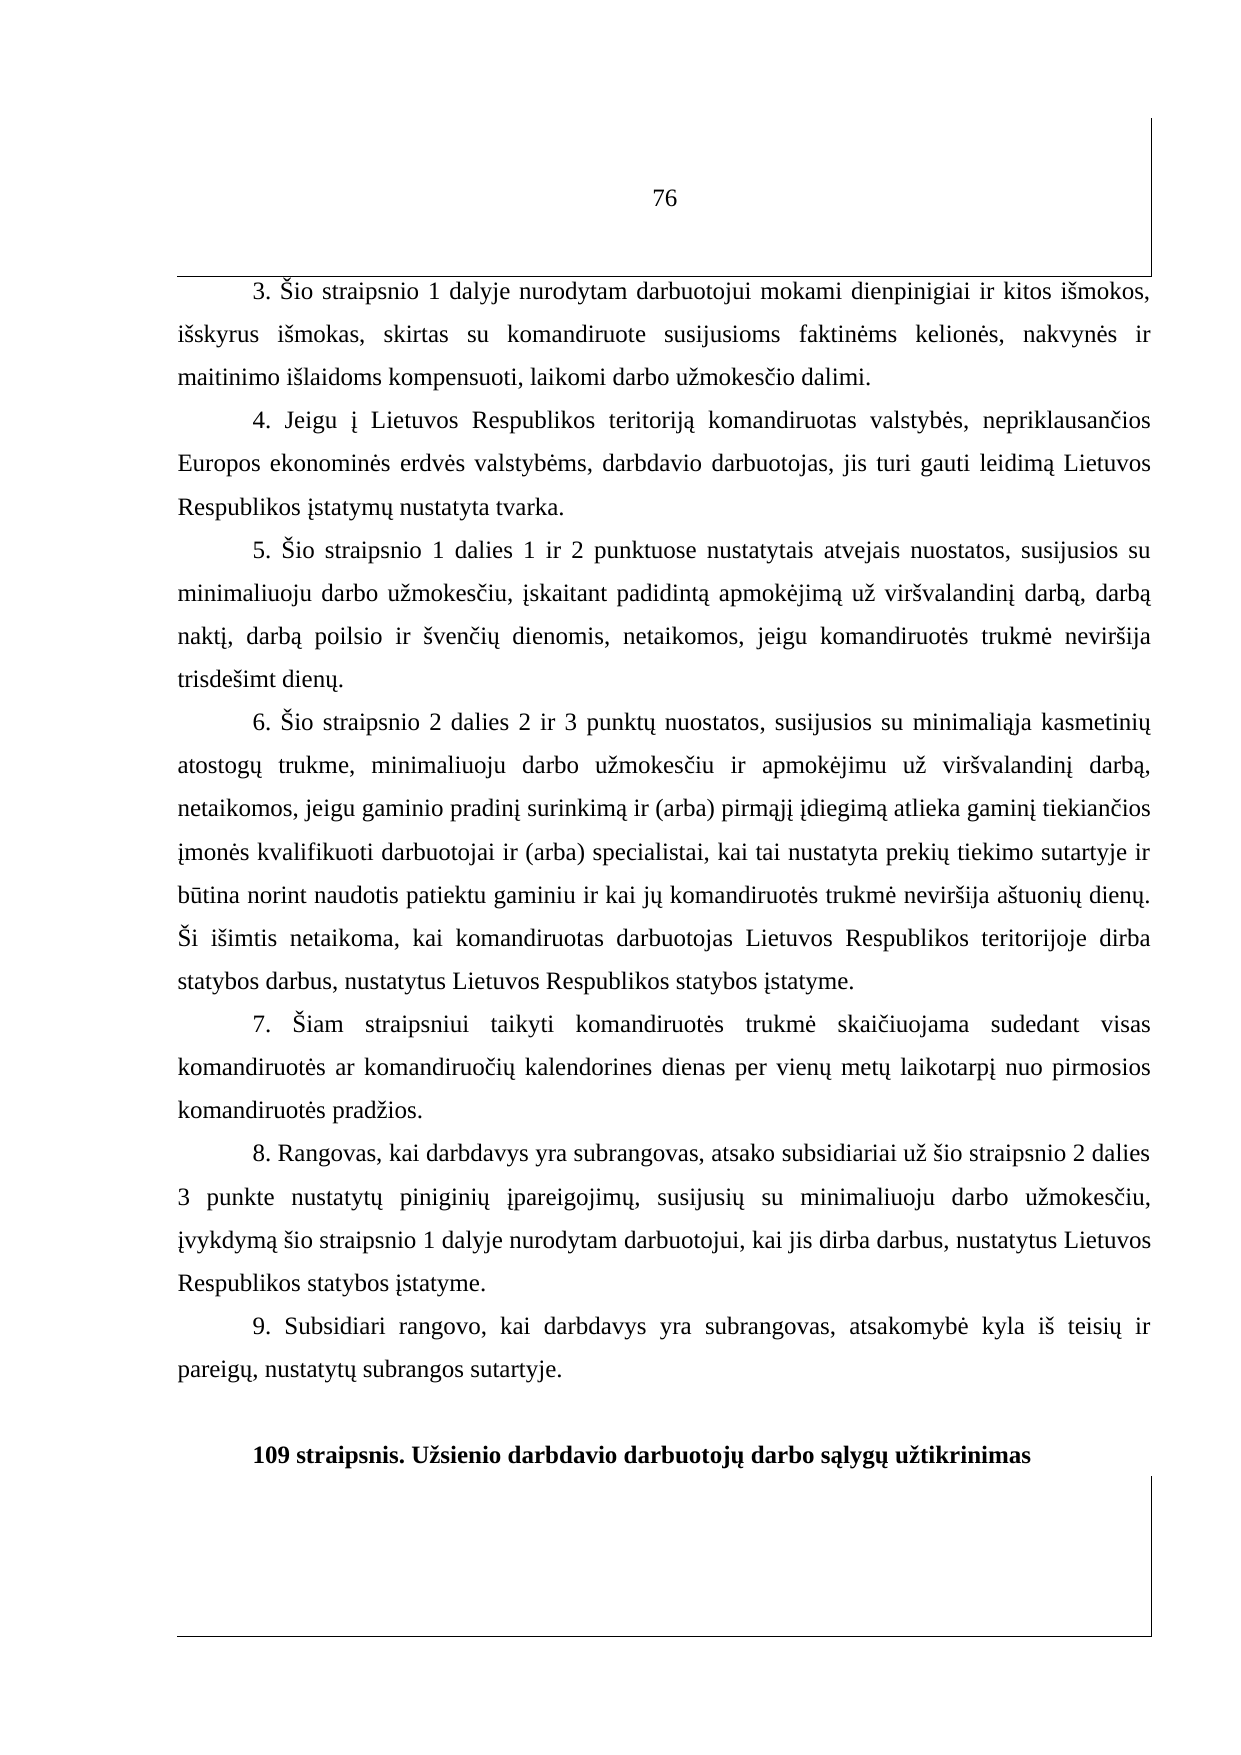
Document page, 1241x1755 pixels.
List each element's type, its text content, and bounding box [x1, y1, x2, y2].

text 3. Šio straipsnio 1 dalyje nurodytam darbuotojui mokami dienpinigiai ir kitos išmokos, išskyrus išmokas, skirtas su komandiruote susijusioms faktinėms kelionės, nakvynės ir maitinimo išlaidoms kompensuoti, laikomi darbo užmokesčio dalimi. [177, 276, 1152, 391]
text 7. Šiam straipsniui taikyti komandiruotės trukmė skaičiuojama sudedant visas komandiruotės ar komandiruočių kalendorines dienas per vienų metų laikotarpį nuo pirmosios komandiruotės pradžios. [177, 1009, 1152, 1124]
subtitle 109 straipsnis. Užsienio darbdavio darbuotojų darbo sąlygų užtikrinimas [177, 1440, 1152, 1469]
text 4. Jeigu į Lietuvos Respublikos teritoriją komandiruotas valstybės, nepriklausančios Europos ekonominės erdvės valstybėms, darbdavio darbuotojas, jis turi gauti leidimą Lietuvos Respublikos įstatymų nustatyta tvarka. [177, 405, 1152, 520]
text 8. Rangovas, kai darbdavys yra subrangovas, atsako subsidiariai už šio straipsnio 2 dalies 3 punkte nustatytų piniginių įpareigojimų, susijusių su minimaliuoju darbo užmokesčiu, įvykdymą šio straipsnio 1 dalyje nurodytam darbuotojui, kai jis dirba darbus, nustatytus Lietuvos Respublikos statybos įstatyme. [177, 1138, 1152, 1297]
text 5. Šio straipsnio 1 dalies 1 ir 2 punktuose nustatytais atvejais nuostatos, susijusios su minimaliuoju darbo užmokesčiu, įskaitant padidintą apmokėjimą už viršvalandinį darbą, darbą naktį, darbą poilsio ir švenčių dienomis, netaikomos, jeigu komandiruotės trukmė neviršija trisdešimt dienų. [177, 535, 1152, 693]
text 9. Subsidiari rangovo, kai darbdavys yra subrangovas, atsakomybė kyla iš teisių ir pareigų, nustatytų subrangos sutartyje. [177, 1311, 1152, 1383]
text 6. Šio straipsnio 2 dalies 2 ir 3 punktų nuostatos, susijusios su minimaliąja kasmetinių atostogų trukme, minimaliuoju darbo užmokesčiu ir apmokėjimu už viršvalandinį darbą, netaikomos, jeigu gaminio pradinį surinkimą ir (arba) pirmąjį įdiegimą atlieka gaminį tiekiančios įmonės kvalifikuoti darbuotojai ir (arba) specialistai, kai tai nustatyta prekių tiekimo sutartyje ir būtina norint naudotis patiektu gaminiu ir kai jų komandiruotės trukmė neviršija aštuonių dienų. Ši išimtis netaikoma, kai komandiruotas darbuotojas Lietuvos Respublikos teritorijoje dirba statybos darbus, nustatytus Lietuvos Respublikos statybos įstatyme. [177, 707, 1152, 995]
